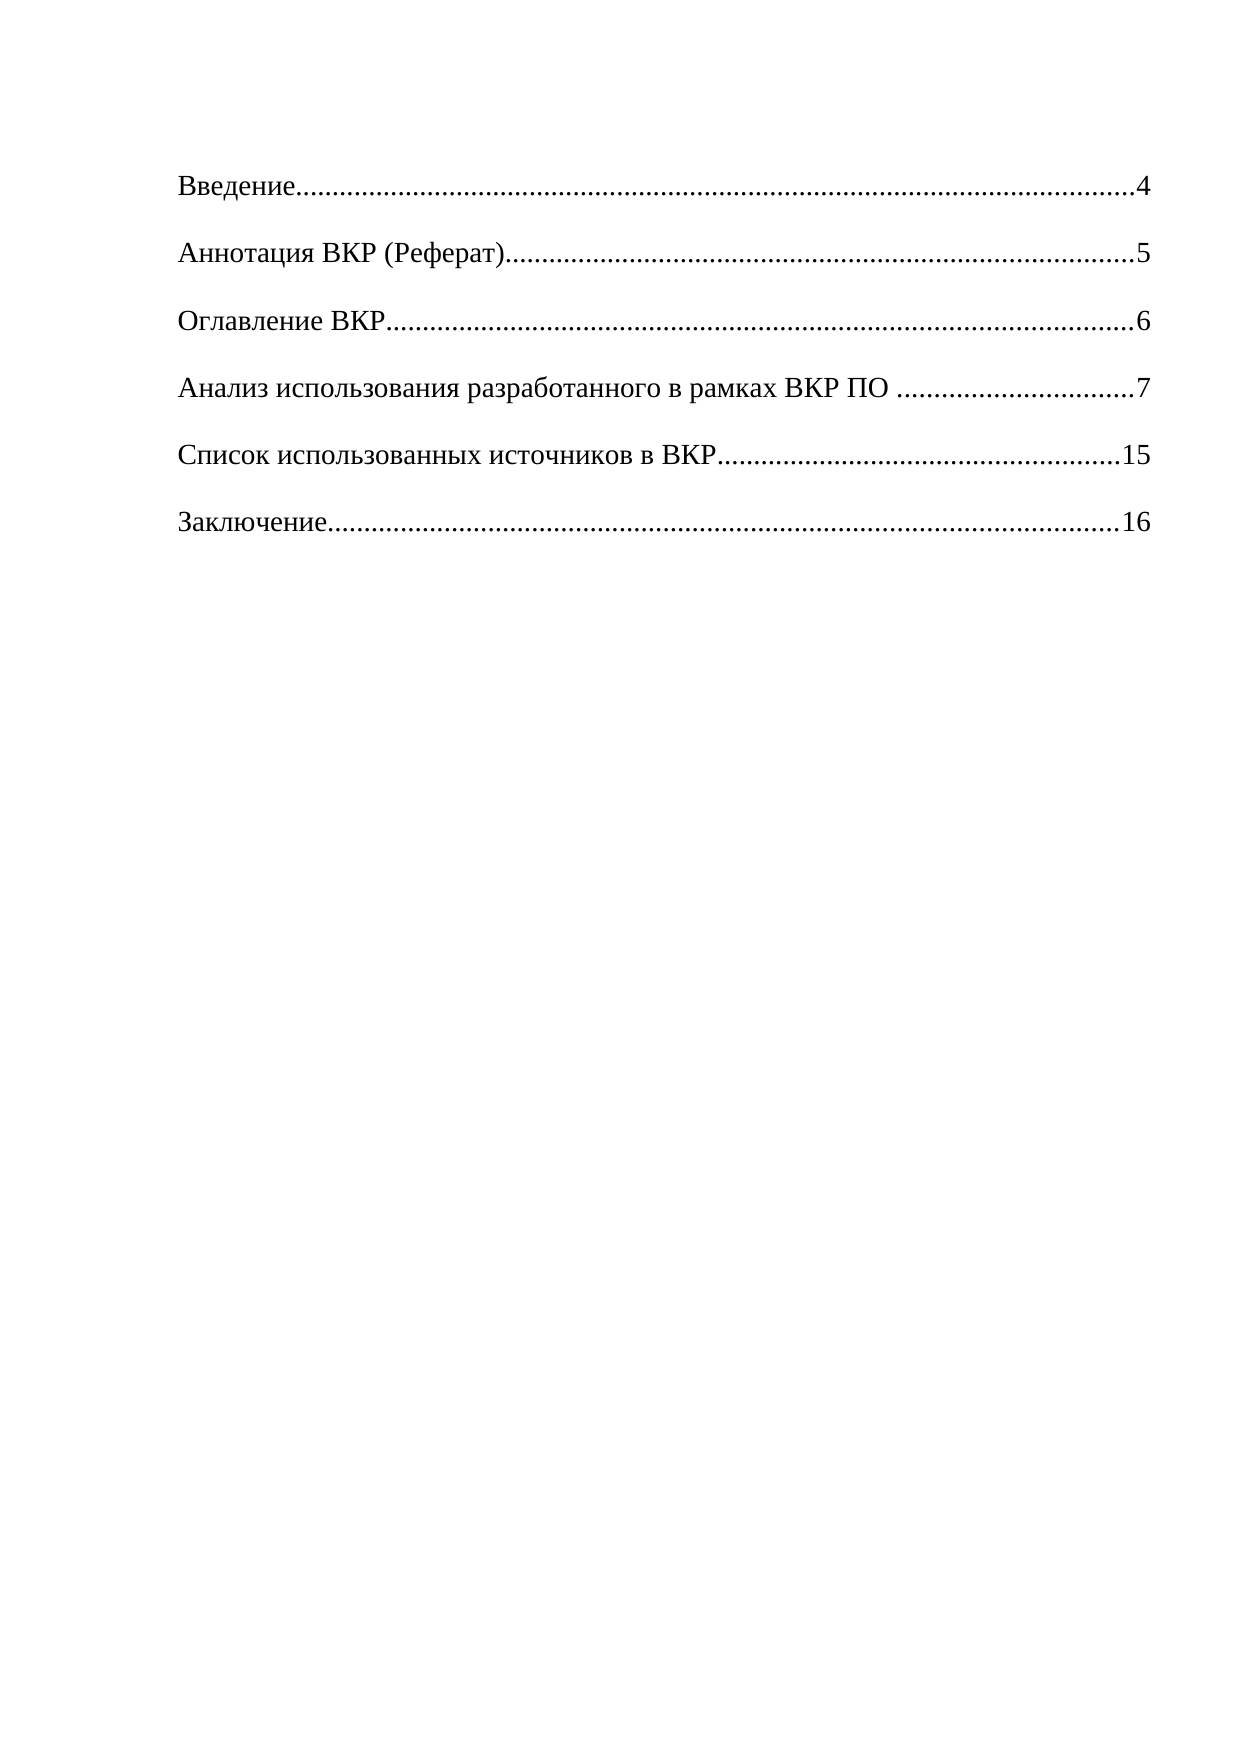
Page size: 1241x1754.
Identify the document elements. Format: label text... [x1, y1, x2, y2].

text Список использованных источников в ВКР 15 [177, 437, 1152, 470]
text Введение 4 [177, 168, 1152, 202]
text Оглавление ВКР 6 [177, 303, 1152, 336]
text Анализ использования разработанного в рамках ВКР ПО . 7 [177, 370, 1152, 403]
text Заключение 16 [177, 504, 1152, 537]
text Аннотация ВКР (Реферат) 5 [177, 236, 1152, 269]
